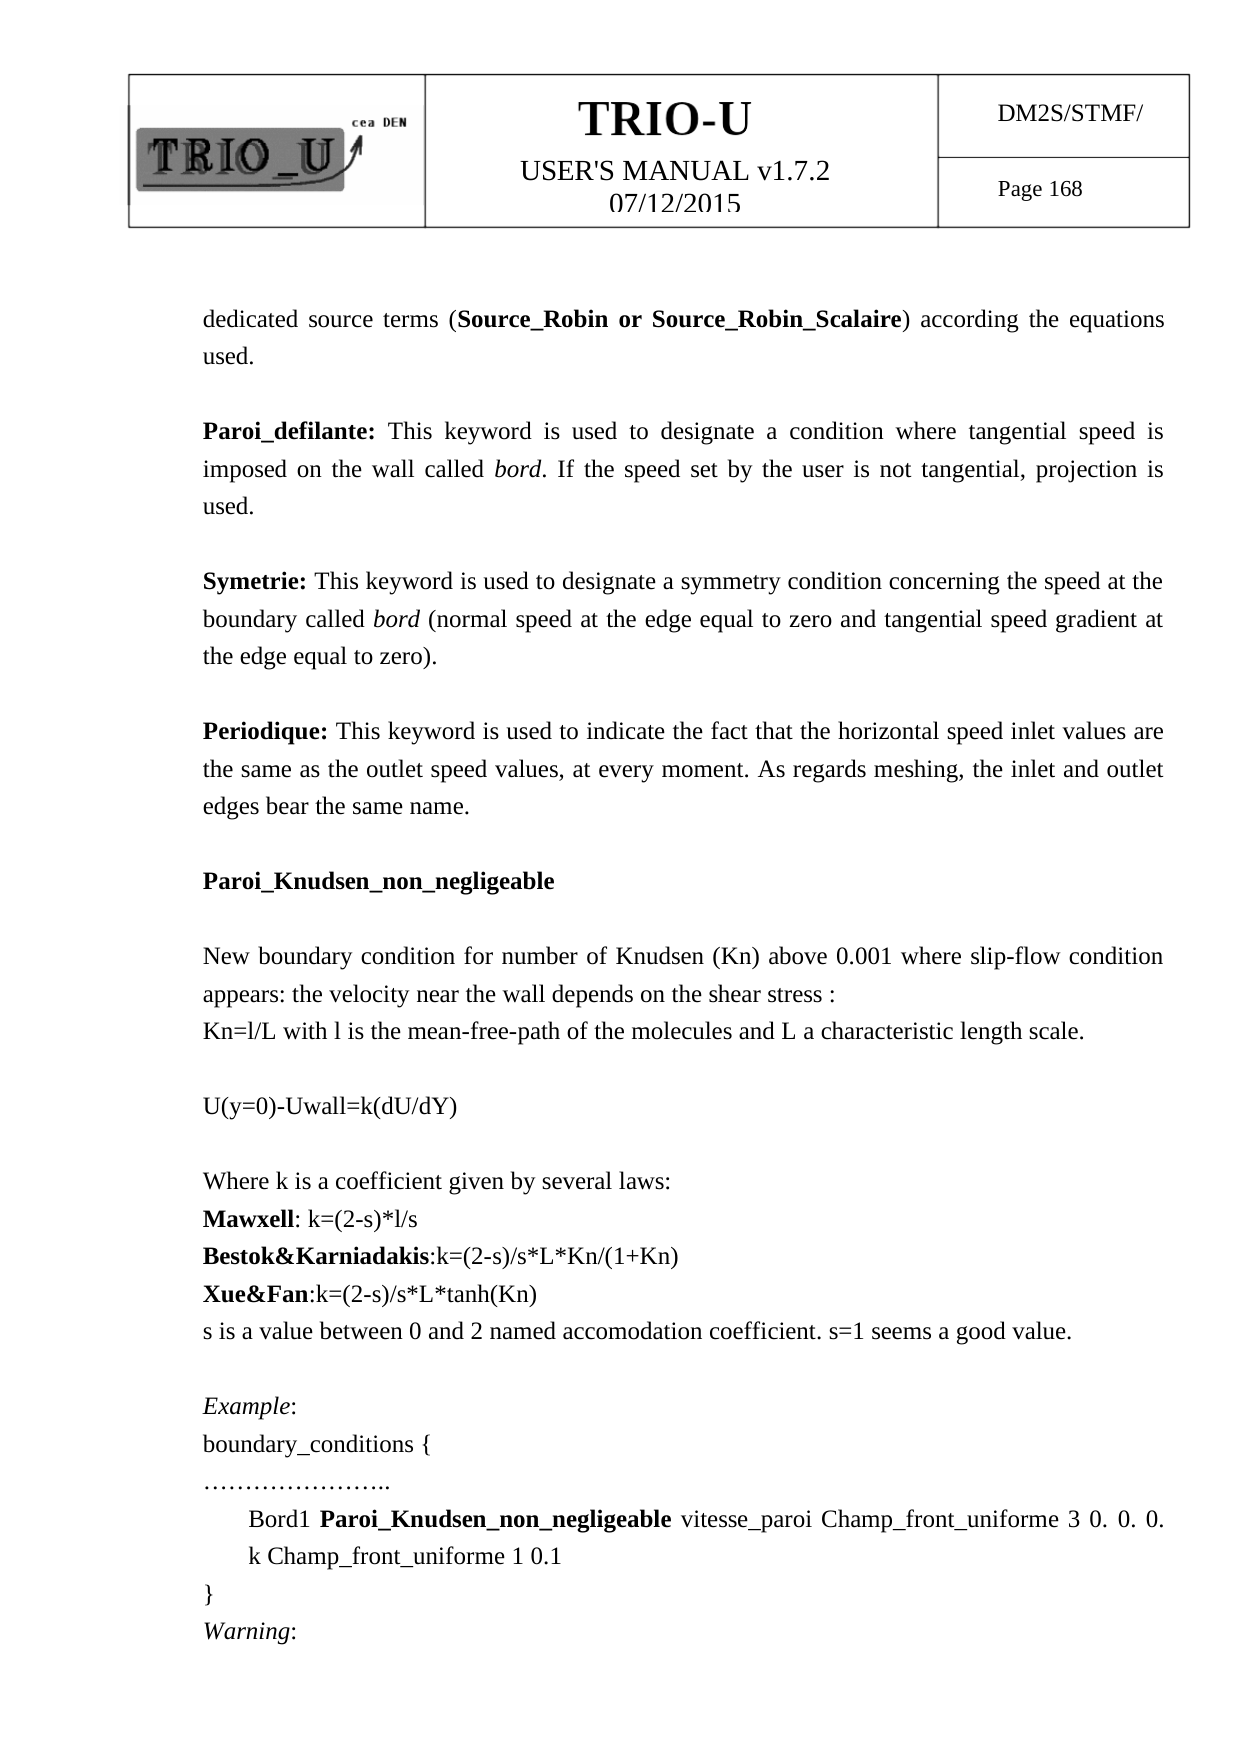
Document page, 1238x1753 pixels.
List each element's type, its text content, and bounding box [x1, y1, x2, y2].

text Paroi_Knudsen_non_negligeable [203, 858, 1165, 895]
text U(y=0)-Uwall=k(dU/dY) [203, 1083, 1165, 1120]
text dedicated source terms (Source_Robin or Source_Robin_Scalaire) according the equations used. [203, 295, 1165, 370]
text Where k is a coefficient given by several laws: [203, 1158, 1165, 1195]
text Periodique: This keyword is used to indicate the fact that the horizontal speed inlet values are the same as the outlet speed values, at every moment. As regards meshing, the inlet and outlet edges bear the same name. [203, 708, 1165, 820]
text ………………….. [203, 1458, 1165, 1495]
text s is a value between 0 and 2 named accomodation coefficient. s=1 seems a good value. [203, 1308, 1165, 1345]
text boundary_conditions { [203, 1420, 1165, 1458]
text Xue&Fan:k=(2-s)/s*L*tanh(Kn) [203, 1270, 1165, 1308]
text } [203, 1570, 1165, 1608]
text Symetrie: This keyword is used to designate a symmetry condition concerning the speed at the boundary called bord (normal speed at the edge equal to zero and tangential speed gradient at the edge equal to zero). [203, 558, 1165, 670]
text Example: [203, 1383, 1165, 1420]
text Bord1 Paroi_Knudsen_non_negligeable vitesse_paroi Champ_front_uniforme 3 0. 0. 0. k Champ_front_uniforme 1 0.1 [248, 1495, 1165, 1570]
text Bestok&Karniadakis:k=(2-s)/s*L*Kn/(1+Kn) [203, 1233, 1165, 1270]
text Kn=l/L with l is the mean-free-path of the molecules and L a characteristic length scale. [203, 1008, 1165, 1045]
text Paroi_defilante: This keyword is used to designate a condition where tangential speed is imposed on the wall called bord. If the speed set by the user is not tangential, projection is used. [203, 408, 1165, 520]
text New boundary condition for number of Knudsen (Kn) above 0.001 where slip-flow condition appears: the velocity near the wall depends on the shear stress : [203, 933, 1165, 1008]
text Warning: [203, 1608, 1165, 1645]
text Mawxell: k=(2-s)*l/s [203, 1195, 1165, 1233]
